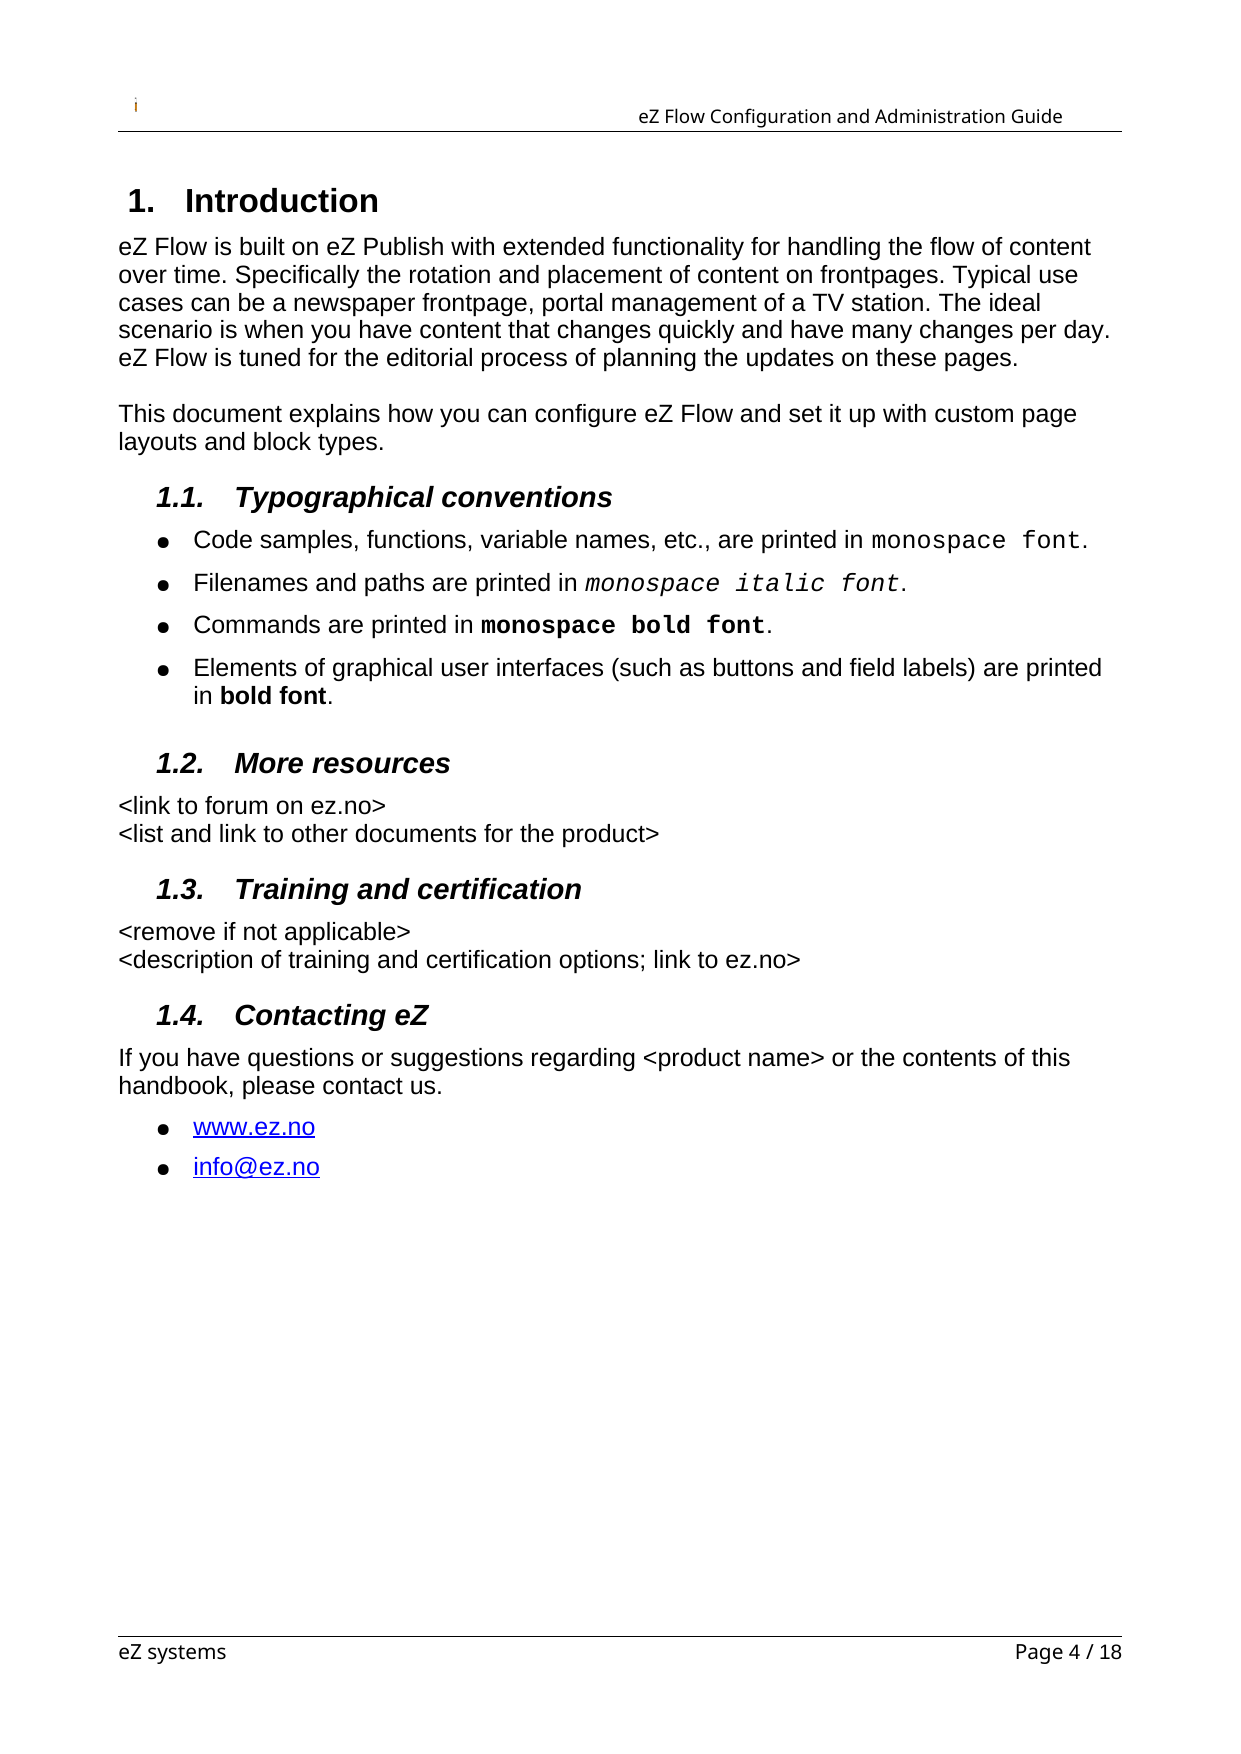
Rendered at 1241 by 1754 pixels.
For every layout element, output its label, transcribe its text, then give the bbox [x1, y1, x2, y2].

subtitle Contacting eZ [148, 999, 1122, 1032]
text <remove if not applicable> [118, 918, 1122, 946]
text <description of training and certification options; link to ez.no> [118, 946, 1122, 974]
list Commands are printed in monospace bold font. [156, 611, 1122, 641]
subtitle Typographical conventions [148, 481, 1122, 513]
subtitle Introduction [118, 183, 1122, 220]
list www.ez.no [156, 1112, 1122, 1140]
text If you have questions or suggestions regarding <product name> or the contents of this handbook, please contact us. [118, 1044, 1122, 1100]
list Filenames and paths are printed in monospace italic font. [156, 568, 1122, 599]
subtitle Training and certification [148, 873, 1122, 906]
list Elements of graphical user interfaces (such as buttons and field labels) are printed in bold font. [156, 654, 1122, 709]
text eZ Flow is built on eZ Publish with extended functionality for handling the flow of content over time. Specifically the rotation and placement of content on frontpages. Typical use cases can be a newspaper frontpage, portal management of a TV station. The ideal scenario is when you have content that changes quickly and have many changes per day. eZ Flow is tuned for the editorial process of planning the updates on these pages. [118, 232, 1122, 372]
list info@ez.no [156, 1153, 1122, 1181]
text This document explains how you can configure eZ Flow and set it up with custom page layouts and block types. [118, 400, 1122, 456]
text <list and link to other documents for the product> [118, 820, 1122, 848]
list Code samples, functions, variable names, etc., are printed in monospace font. [156, 526, 1122, 556]
subtitle More resources [148, 747, 1122, 780]
text <link to forum on ez.no> [118, 792, 1122, 820]
